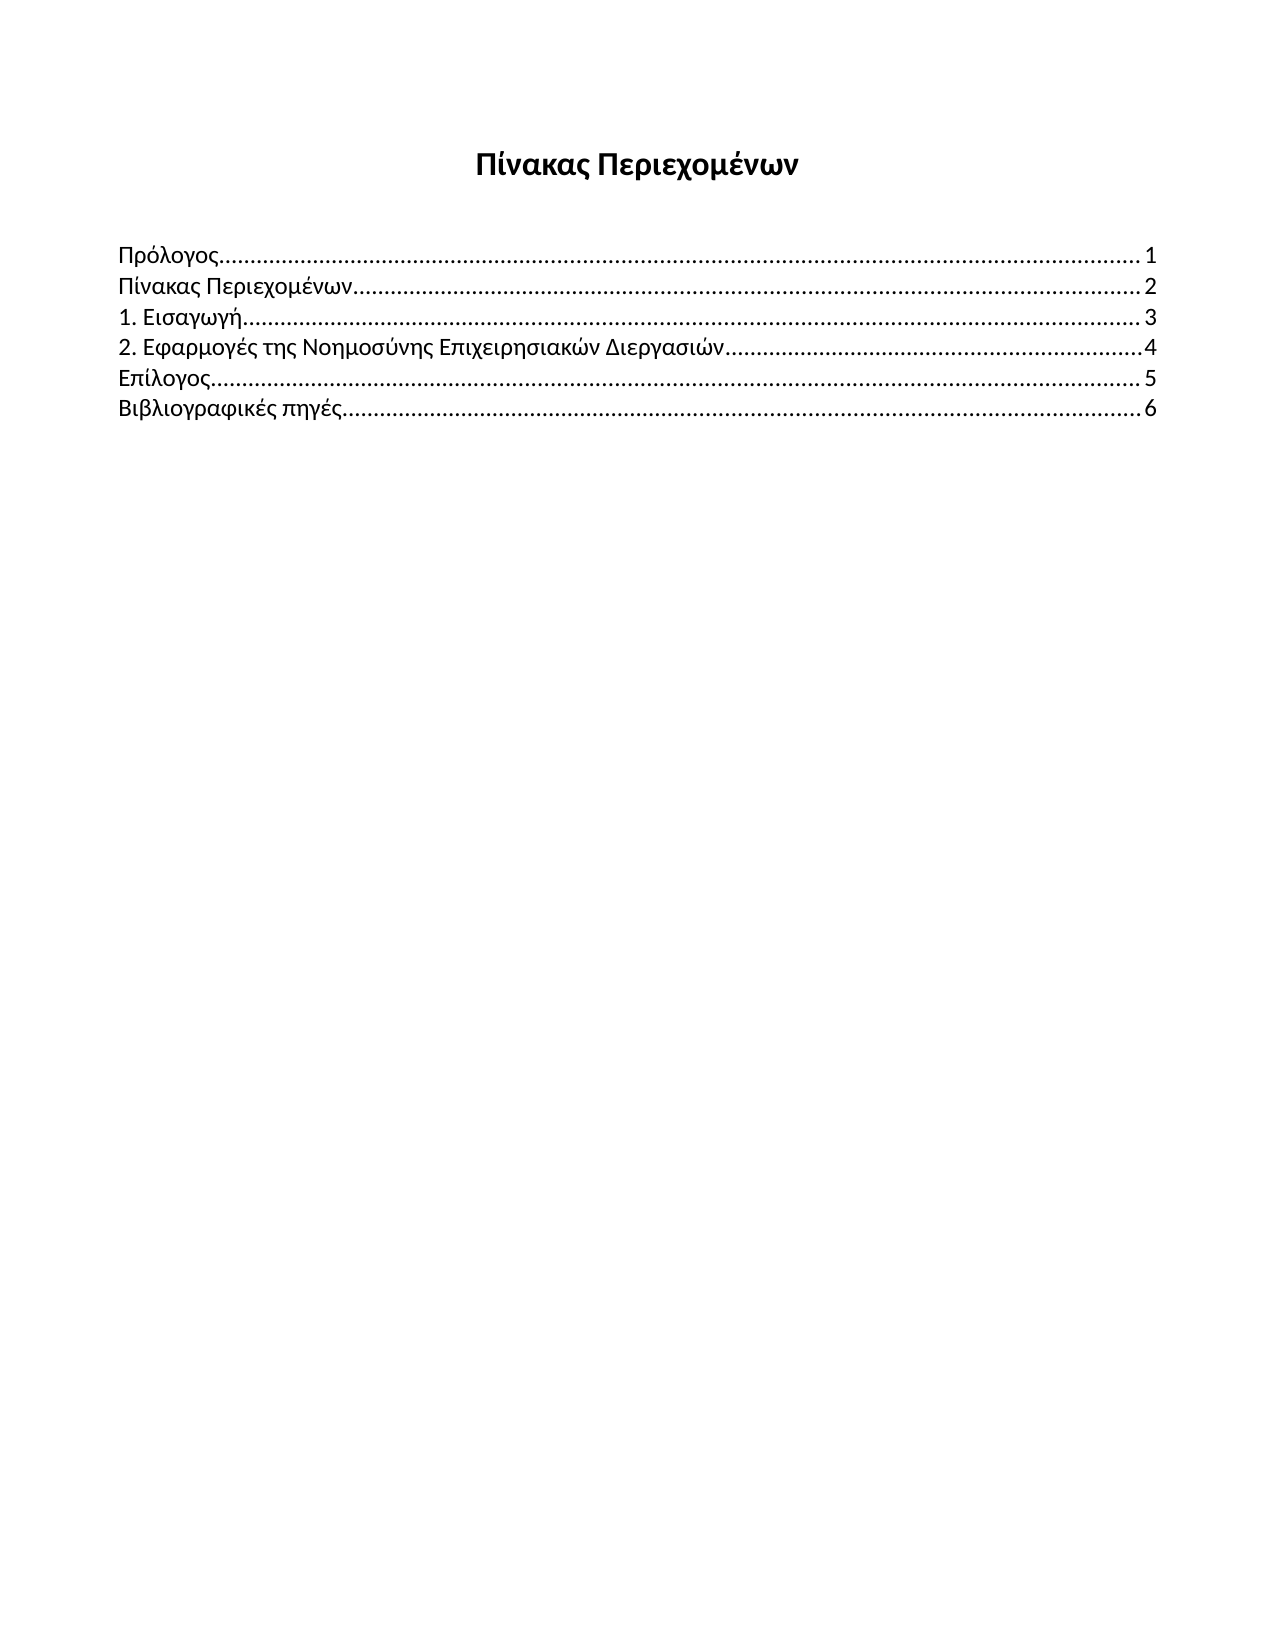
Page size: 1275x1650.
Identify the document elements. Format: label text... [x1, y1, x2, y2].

text Βιβλιογραφικές πηγές 6 [118, 392, 1157, 423]
text 1. Εισαγωγή 3 [118, 301, 1157, 331]
text Πρόλογος 1 [118, 239, 1157, 270]
text 2. Εφαρμογές της Νοημοσύνης Επιχειρησιακών Διεργασιών 4 [118, 331, 1157, 362]
text Επίλογος 5 [118, 362, 1157, 392]
subtitle Πίνακας Περιεχομένων [118, 143, 1157, 184]
text Πίνακας Περιεχομένων 2 [118, 270, 1157, 301]
